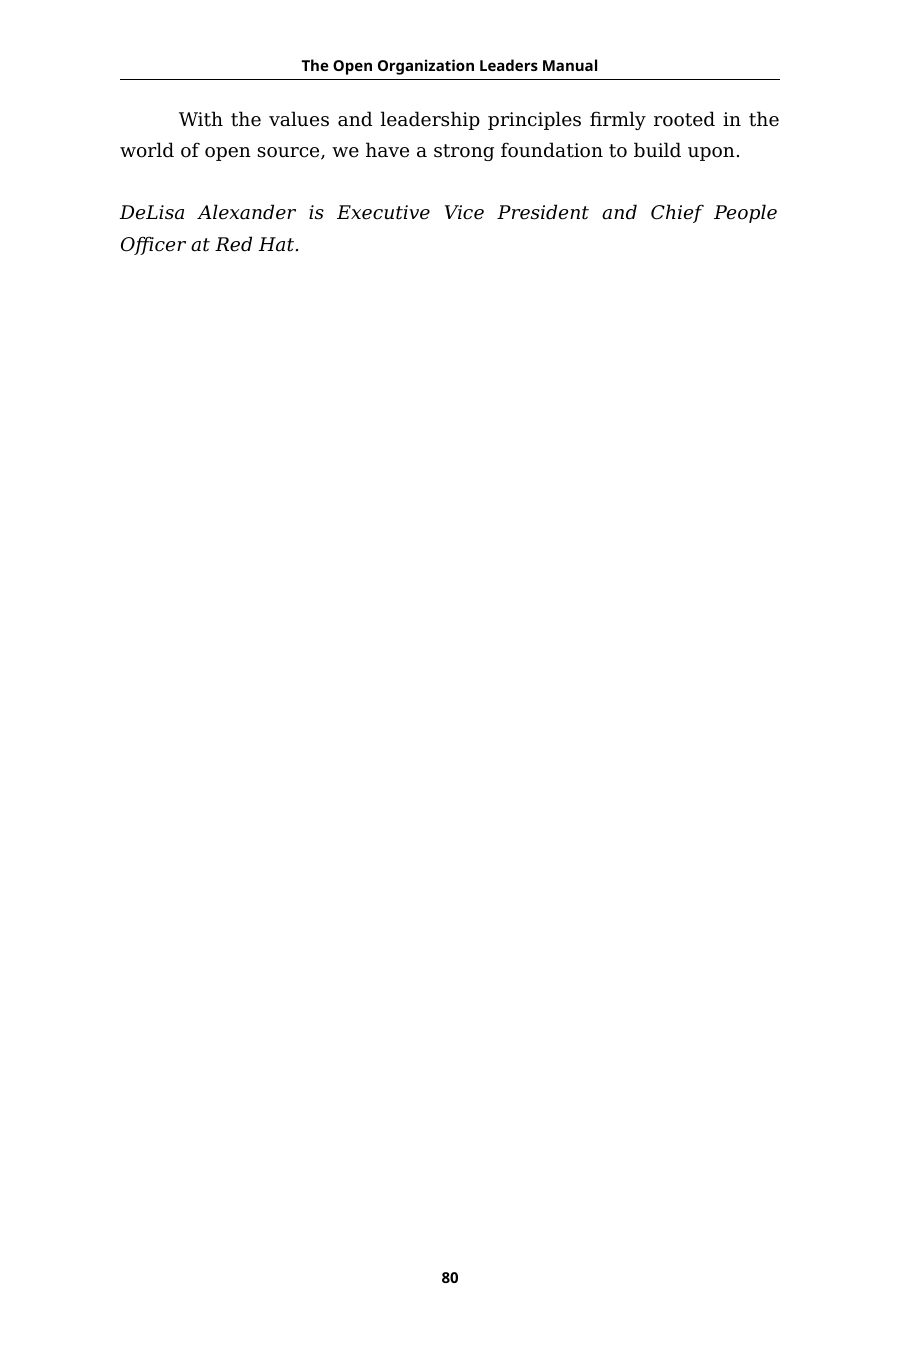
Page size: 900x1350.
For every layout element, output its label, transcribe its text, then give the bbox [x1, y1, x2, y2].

text With the values and leadership principles firmly rooted in the world of open source, we have a strong foundation to build upon. [120, 109, 780, 162]
text DeLisa Alexander is Executive Vice President and Chief People Officer at Red Hat. [120, 202, 780, 256]
